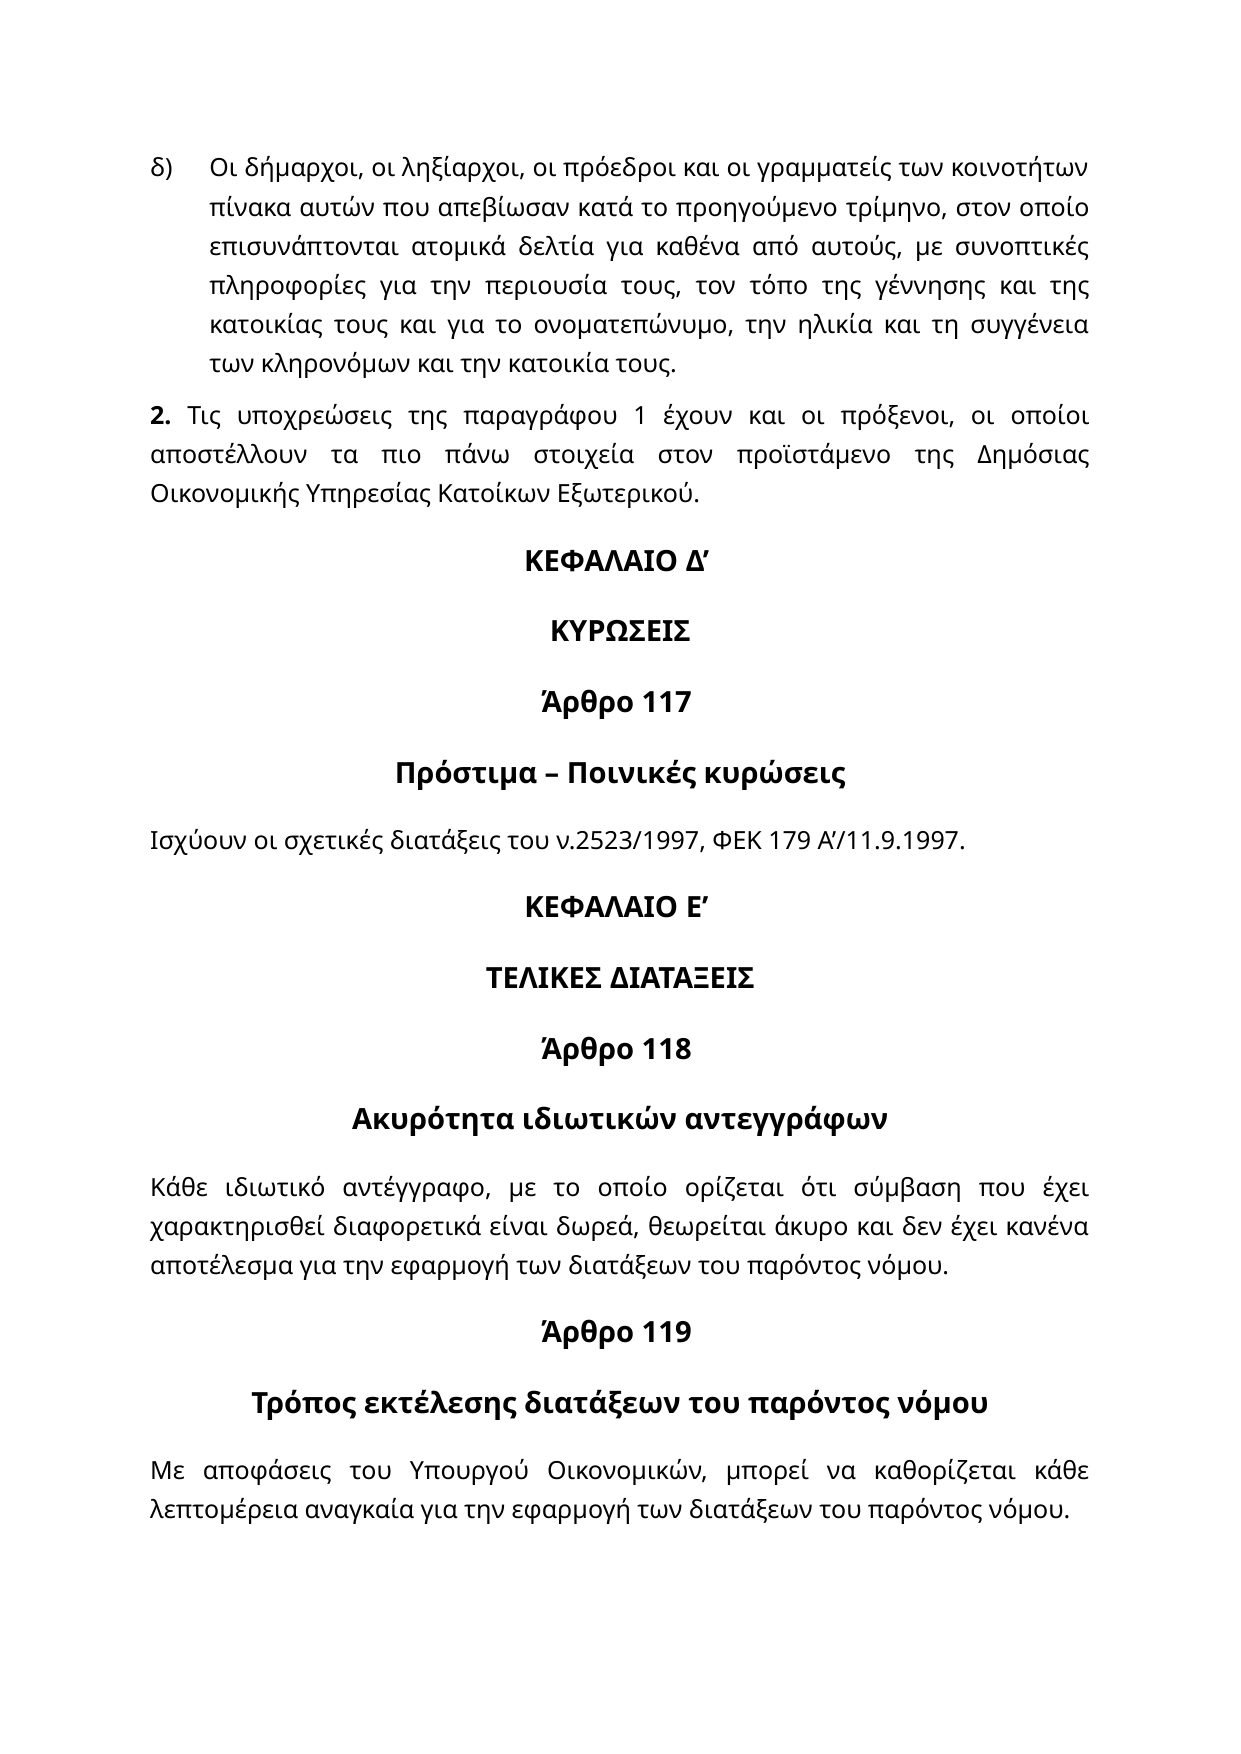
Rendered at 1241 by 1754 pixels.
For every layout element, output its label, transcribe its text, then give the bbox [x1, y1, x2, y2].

subtitle Τρόπος εκτέλεσης διατάξεων του παρόντος νόμου [150, 1382, 1090, 1422]
text Με αποφάσεις του Υπουργού Οικονομικών, μπορεί να καθορίζεται κάθε λεπτομέρεια αναγκαία για την εφαρμογή των διατάξεων του παρόντος νόμου. [150, 1453, 1090, 1526]
subtitle Άρθρο 119 [150, 1312, 1090, 1351]
text 2. Τις υποχρεώσεις της παραγράφου 1 έχουν και οι πρόξενοι, οι οποίοι αποστέλλουν τα πιο πάνω στοιχεία στον προϊστάμενο της Δημόσιας Οικονομικής Υπηρεσίας Κατοίκων Εξωτερικού. [150, 397, 1090, 510]
text Κάθε ιδιωτικό αντέγγραφο, με το οποίο ορίζεται ότι σύμβαση που έχει χαρακτηρισθεί διαφορετικά είναι δωρεά, θεωρείται άκυρο και δεν έχει κανένα αποτέλεσμα για την εφαρμογή των διατάξεων του παρόντος νόμου. [150, 1169, 1090, 1282]
subtitle ΚΥΡΩΣΕΙΣ [150, 611, 1090, 650]
subtitle ΤΕΛΙΚΕΣ ΔΙΑΤΑΞΕΙΣ [150, 957, 1090, 997]
list δ) Οι δήμαρχοι, οι ληξίαρχοι, οι πρόεδροι και οι γραμματείς των κοινοτήτων πίνακα αυτών που απεβίωσαν κατά το προηγούμενο τρίμηνο, στον οποίο επισυνάπτονται ατομικά δελτία για καθένα από αυτούς, με συνοπτικές πληροφορίες για την περιουσία τους, τον τόπο της γέννησης και της κατοικίας τους και για το ονοματεπώνυμο, την ηλικία και τη συγγένεια των κληρονόμων και την κατοικία τους. [150, 150, 1090, 380]
subtitle Ακυρότητα ιδιωτικών αντεγγράφων [150, 1098, 1090, 1138]
subtitle Άρθρο 118 [150, 1028, 1090, 1068]
subtitle ΚΕΦΑΛΑΙΟ Ε’ [150, 887, 1090, 926]
subtitle Άρθρο 117 [150, 681, 1090, 721]
text Ισχύουν οι σχετικές διατάξεις του ν.2523/1997, ΦΕΚ 179 Α’/11.9.1997. [150, 822, 1090, 857]
subtitle ΚΕΦΑΛΑΙΟ Δ’ [150, 540, 1090, 580]
subtitle Πρόστιμα – Ποινικές κυρώσεις [150, 752, 1090, 792]
